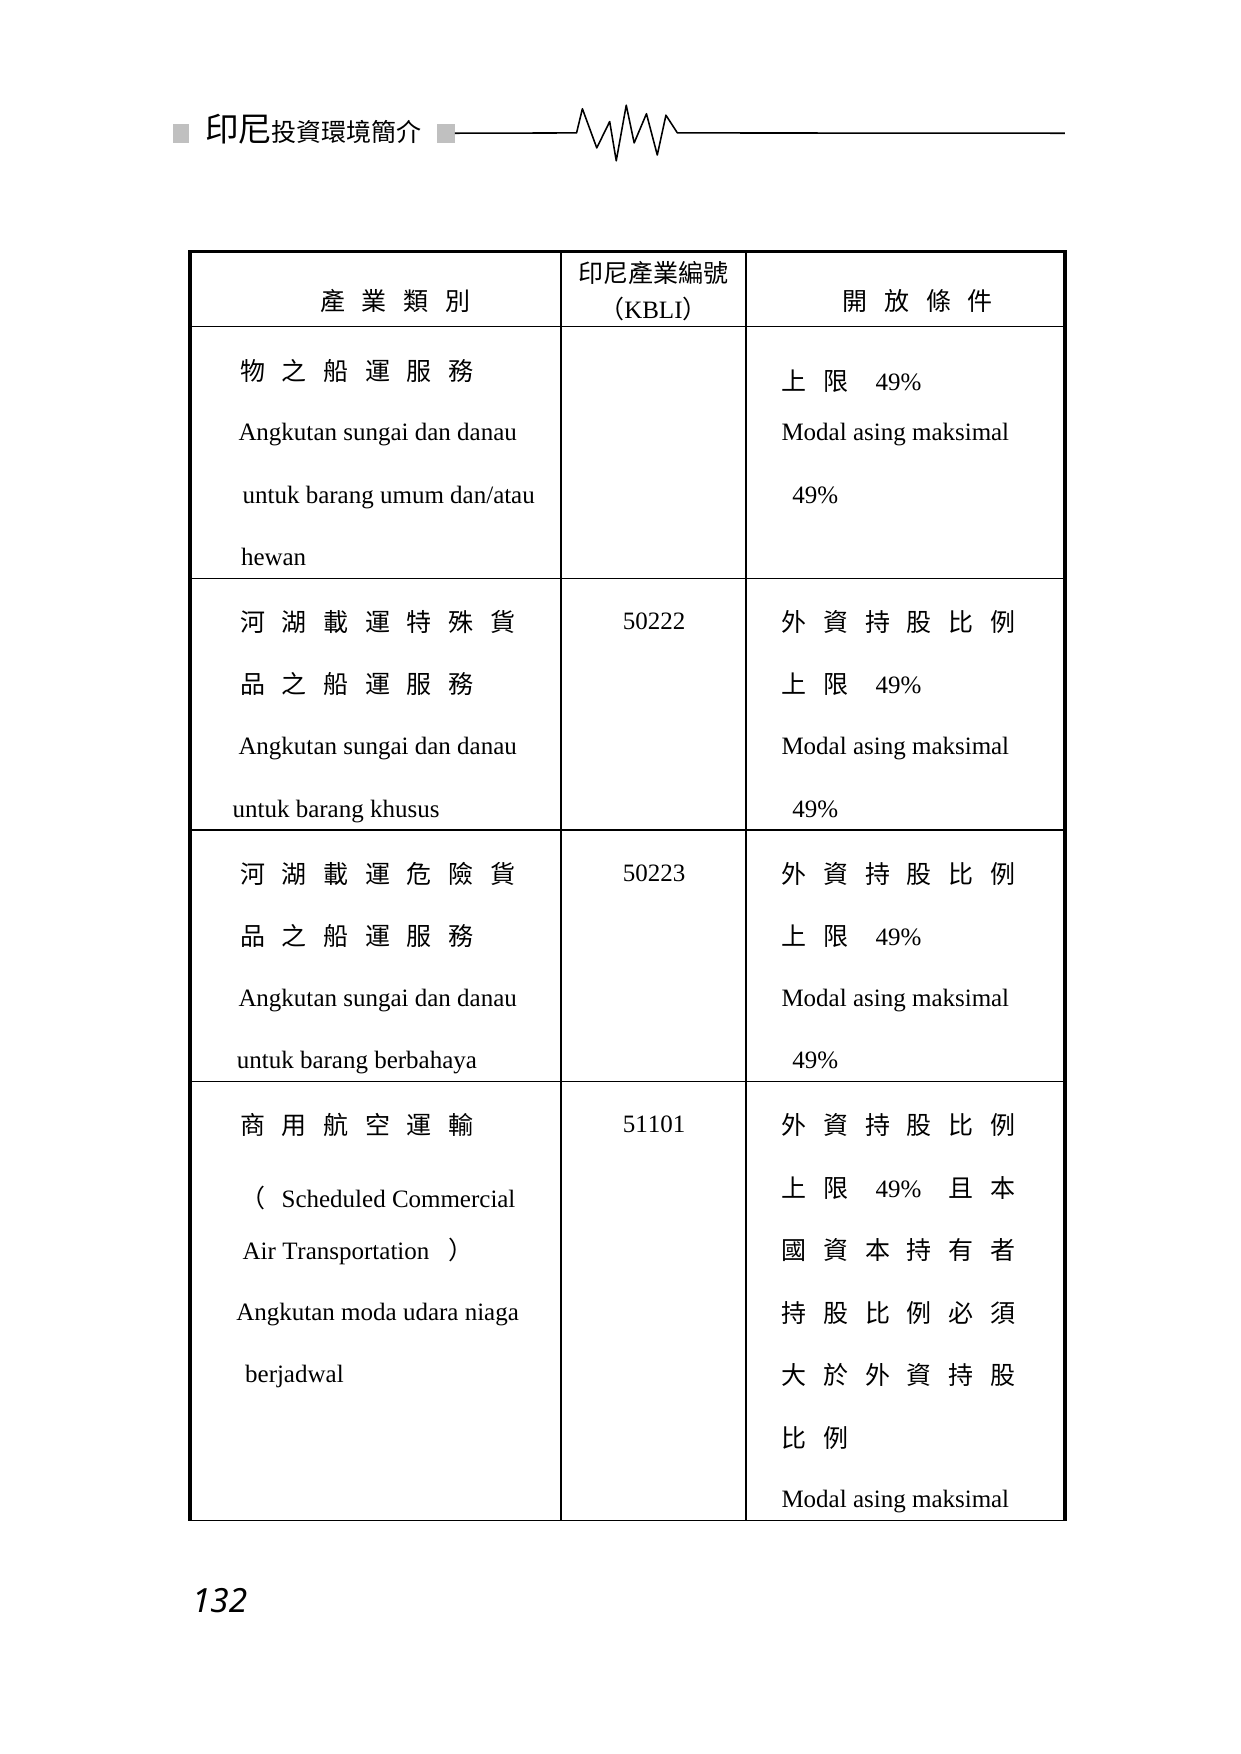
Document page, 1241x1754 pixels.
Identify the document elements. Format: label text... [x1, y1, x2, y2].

table_header 產業類別 [192, 253, 560, 326]
table_cell 50222 [562, 579, 745, 829]
table_cell 上限49% Modal asing maksimal 49% [747, 327, 1063, 577]
table_header 開放條件 [747, 253, 1063, 326]
table_cell 外資持股比例上限49% Modal asing maksimal 49% [747, 579, 1063, 829]
table_cell 商用航空運輸 （Scheduled Commercial Air Transportation） Angkutan moda udara niaga berjadwal [192, 1082, 560, 1519]
table_cell 物之船運服務 Angkutan sungai dan danau untuk barang umum dan/atau hewan [192, 327, 560, 577]
table_cell 外資持股比例上限49%且本國資本持有者持股比例必須大於外資持股比例 Modal asing maksimal [747, 1082, 1063, 1519]
table_header 印尼產業編號（KBLI） [562, 253, 745, 326]
table_cell [562, 327, 745, 577]
table_cell 50223 [562, 831, 745, 1081]
table_cell 51101 [562, 1082, 745, 1519]
table_cell 河湖載運特殊貨品之船運服務 Angkutan sungai dan danau untuk barang khusus [192, 579, 560, 829]
table_cell 外資持股比例上限49% Modal asing maksimal 49% [747, 831, 1063, 1081]
table_cell 河湖載運危險貨品之船運服務 Angkutan sungai dan danau untuk barang berbahaya [192, 831, 560, 1081]
